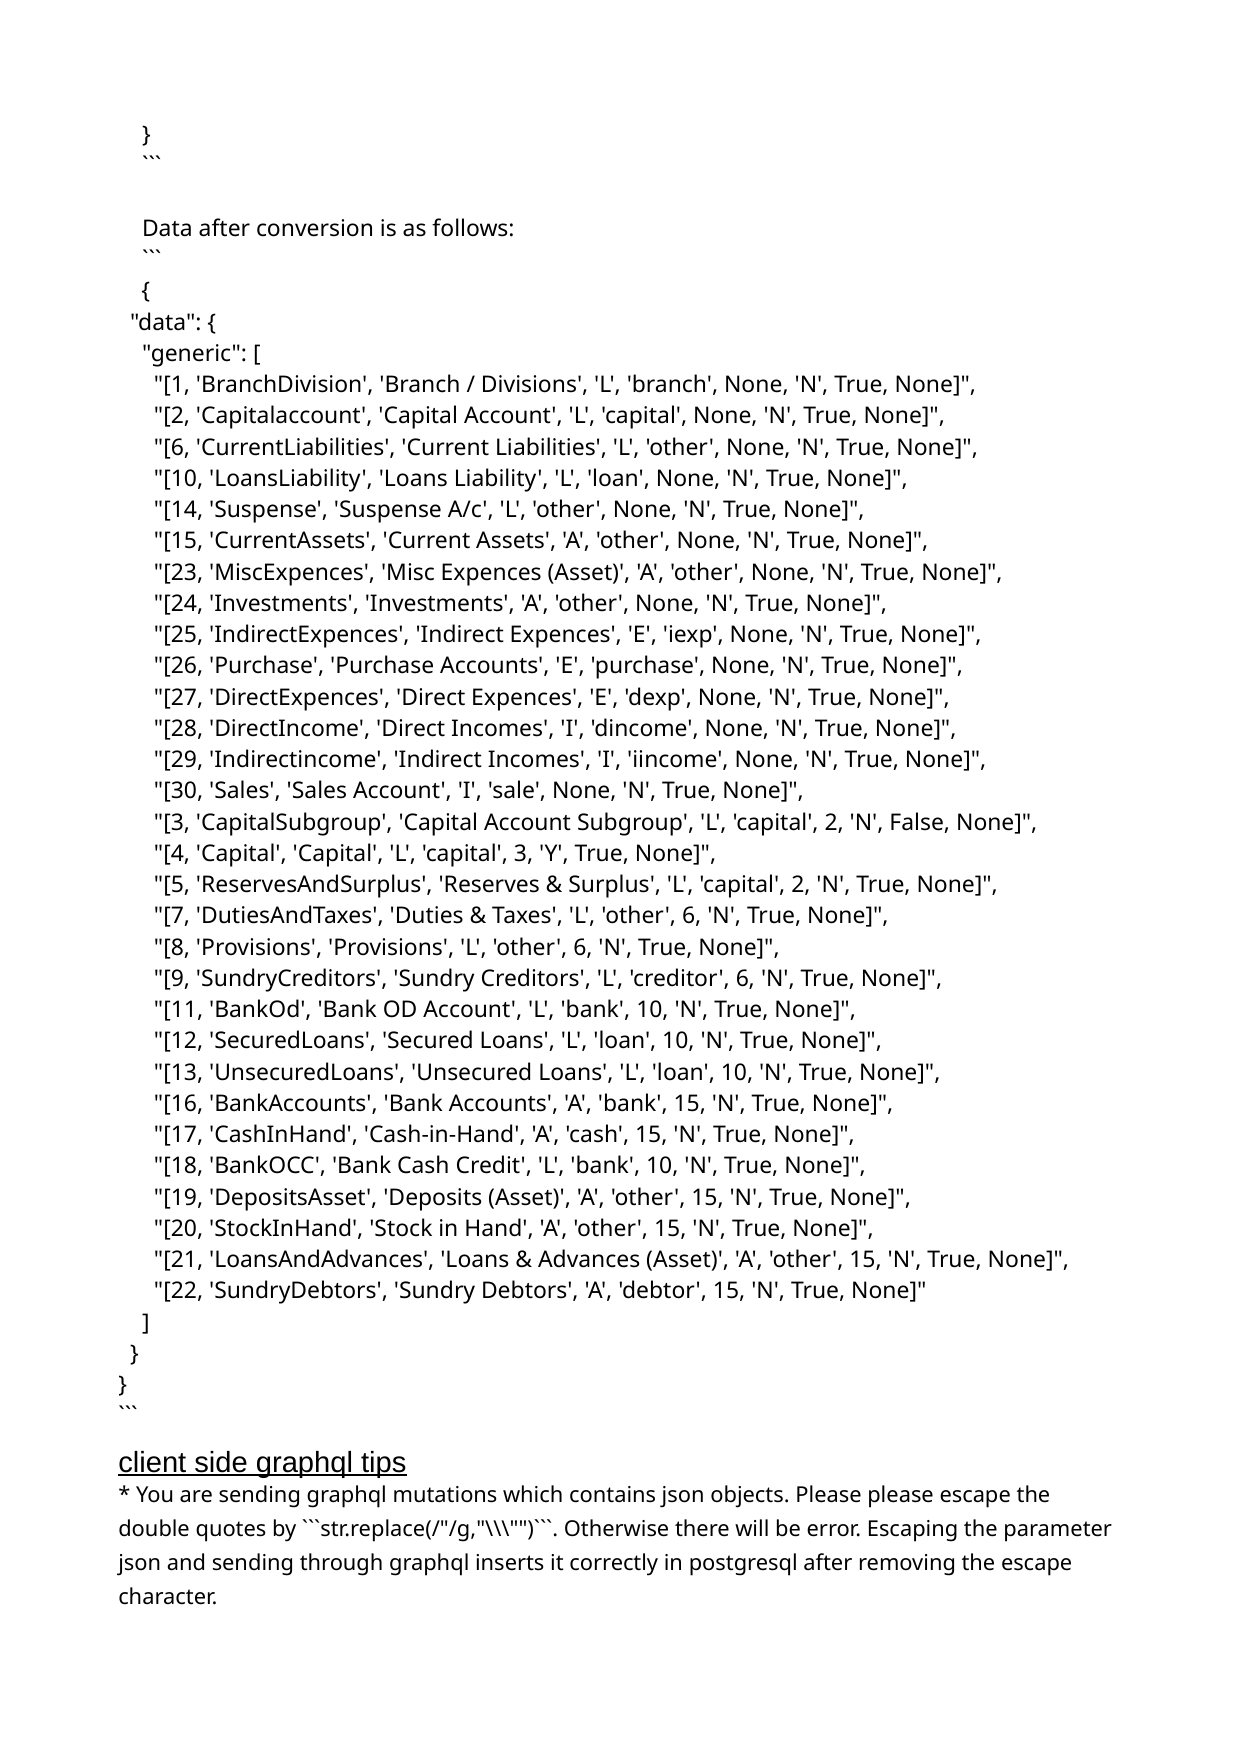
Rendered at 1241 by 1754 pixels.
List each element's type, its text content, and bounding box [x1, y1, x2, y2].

text "[17, 'CashInHand', 'Cash-in-Hand', 'A', 'cash', 15, 'N', True, None]", [118, 1118, 1122, 1149]
text Data after conversion is as follows: [118, 212, 1122, 243]
text "[21, 'LoansAndAdvances', 'Loans & Advances (Asset)', 'A', 'other', 15, 'N', True, None]", [118, 1243, 1122, 1274]
text "[24, 'Investments', 'Investments', 'A', 'other', None, 'N', True, None]", [118, 587, 1122, 618]
text } [118, 118, 1122, 149]
text "[25, 'IndirectExpences', 'Indirect Expences', 'E', 'iexp', None, 'N', True, None]", [118, 618, 1122, 649]
text "[6, 'CurrentLiabilities', 'Current Liabilities', 'L', 'other', None, 'N', True, None]", [118, 431, 1122, 462]
text { [118, 274, 1122, 306]
text "[2, 'Capitalaccount', 'Capital Account', 'L', 'capital', None, 'N', True, None]", [118, 399, 1122, 431]
text "[5, 'ReservesAndSurplus', 'Reserves & Surplus', 'L', 'capital', 2, 'N', True, None]", [118, 868, 1122, 899]
text "[14, 'Suspense', 'Suspense A/c', 'L', 'other', None, 'N', True, None]", [118, 493, 1122, 524]
text "[19, 'DepositsAsset', 'Deposits (Asset)', 'A', 'other', 15, 'N', True, None]", [118, 1181, 1122, 1212]
text "[7, 'DutiesAndTaxes', 'Duties & Taxes', 'L', 'other', 6, 'N', True, None]", [118, 899, 1122, 931]
text ] [118, 1306, 1122, 1337]
text "data": { [118, 306, 1122, 337]
text } [118, 1337, 1122, 1368]
text "[23, 'MiscExpences', 'Misc Expences (Asset)', 'A', 'other', None, 'N', True, None]", [118, 556, 1122, 587]
text ``` [118, 243, 1122, 274]
text "generic": [ [118, 337, 1122, 368]
text "[8, 'Provisions', 'Provisions', 'L', 'other', 6, 'N', True, None]", [118, 931, 1122, 962]
text ``` [118, 149, 1122, 181]
text "[1, 'BranchDivision', 'Branch / Divisions', 'L', 'branch', None, 'N', True, None]", [118, 368, 1122, 399]
text "[10, 'LoansLiability', 'Loans Liability', 'L', 'loan', None, 'N', True, None]", [118, 462, 1122, 493]
text } [118, 1368, 1122, 1399]
text "[30, 'Sales', 'Sales Account', 'I', 'sale', None, 'N', True, None]", [118, 774, 1122, 806]
text "[22, 'SundryDebtors', 'Sundry Debtors', 'A', 'debtor', 15, 'N', True, None]" [118, 1274, 1122, 1306]
text "[15, 'CurrentAssets', 'Current Assets', 'A', 'other', None, 'N', True, None]", [118, 524, 1122, 556]
text "[18, 'BankOCC', 'Bank Cash Credit', 'L', 'bank', 10, 'N', True, None]", [118, 1149, 1122, 1181]
text "[12, 'SecuredLoans', 'Secured Loans', 'L', 'loan', 10, 'N', True, None]", [118, 1024, 1122, 1056]
text "[9, 'SundryCreditors', 'Sundry Creditors', 'L', 'creditor', 6, 'N', True, None]", [118, 962, 1122, 993]
text "[13, 'UnsecuredLoans', 'Unsecured Loans', 'L', 'loan', 10, 'N', True, None]", [118, 1056, 1122, 1087]
text "[28, 'DirectIncome', 'Direct Incomes', 'I', 'dincome', None, 'N', True, None]", [118, 712, 1122, 743]
text "[20, 'StockInHand', 'Stock in Hand', 'A', 'other', 15, 'N', True, None]", [118, 1212, 1122, 1243]
text "[29, 'Indirectincome', 'Indirect Incomes', 'I', 'iincome', None, 'N', True, None]", [118, 743, 1122, 774]
text "[3, 'CapitalSubgroup', 'Capital Account Subgroup', 'L', 'capital', 2, 'N', False, None]", [118, 806, 1122, 837]
text "[27, 'DirectExpences', 'Direct Expences', 'E', 'dexp', None, 'N', True, None]", [118, 681, 1122, 712]
text "[11, 'BankOd', 'Bank OD Account', 'L', 'bank', 10, 'N', True, None]", [118, 993, 1122, 1024]
text "[4, 'Capital', 'Capital', 'L', 'capital', 3, 'Y', True, None]", [118, 837, 1122, 868]
text "[16, 'BankAccounts', 'Bank Accounts', 'A', 'bank', 15, 'N', True, None]", [118, 1087, 1122, 1118]
subtitle client side graphql tips [118, 1445, 1122, 1479]
text ``` [118, 1399, 1122, 1431]
text * You are sending graphql mutations which contains json objects. Please please escape the double quotes by ```str.replace(/"/g,"\\\"")```. Otherwise there will be error. Escaping the parameter json and sending through graphql inserts it correctly in postgresql after removing the escape character. [118, 1479, 1122, 1611]
text "[26, 'Purchase', 'Purchase Accounts', 'E', 'purchase', None, 'N', True, None]", [118, 649, 1122, 681]
